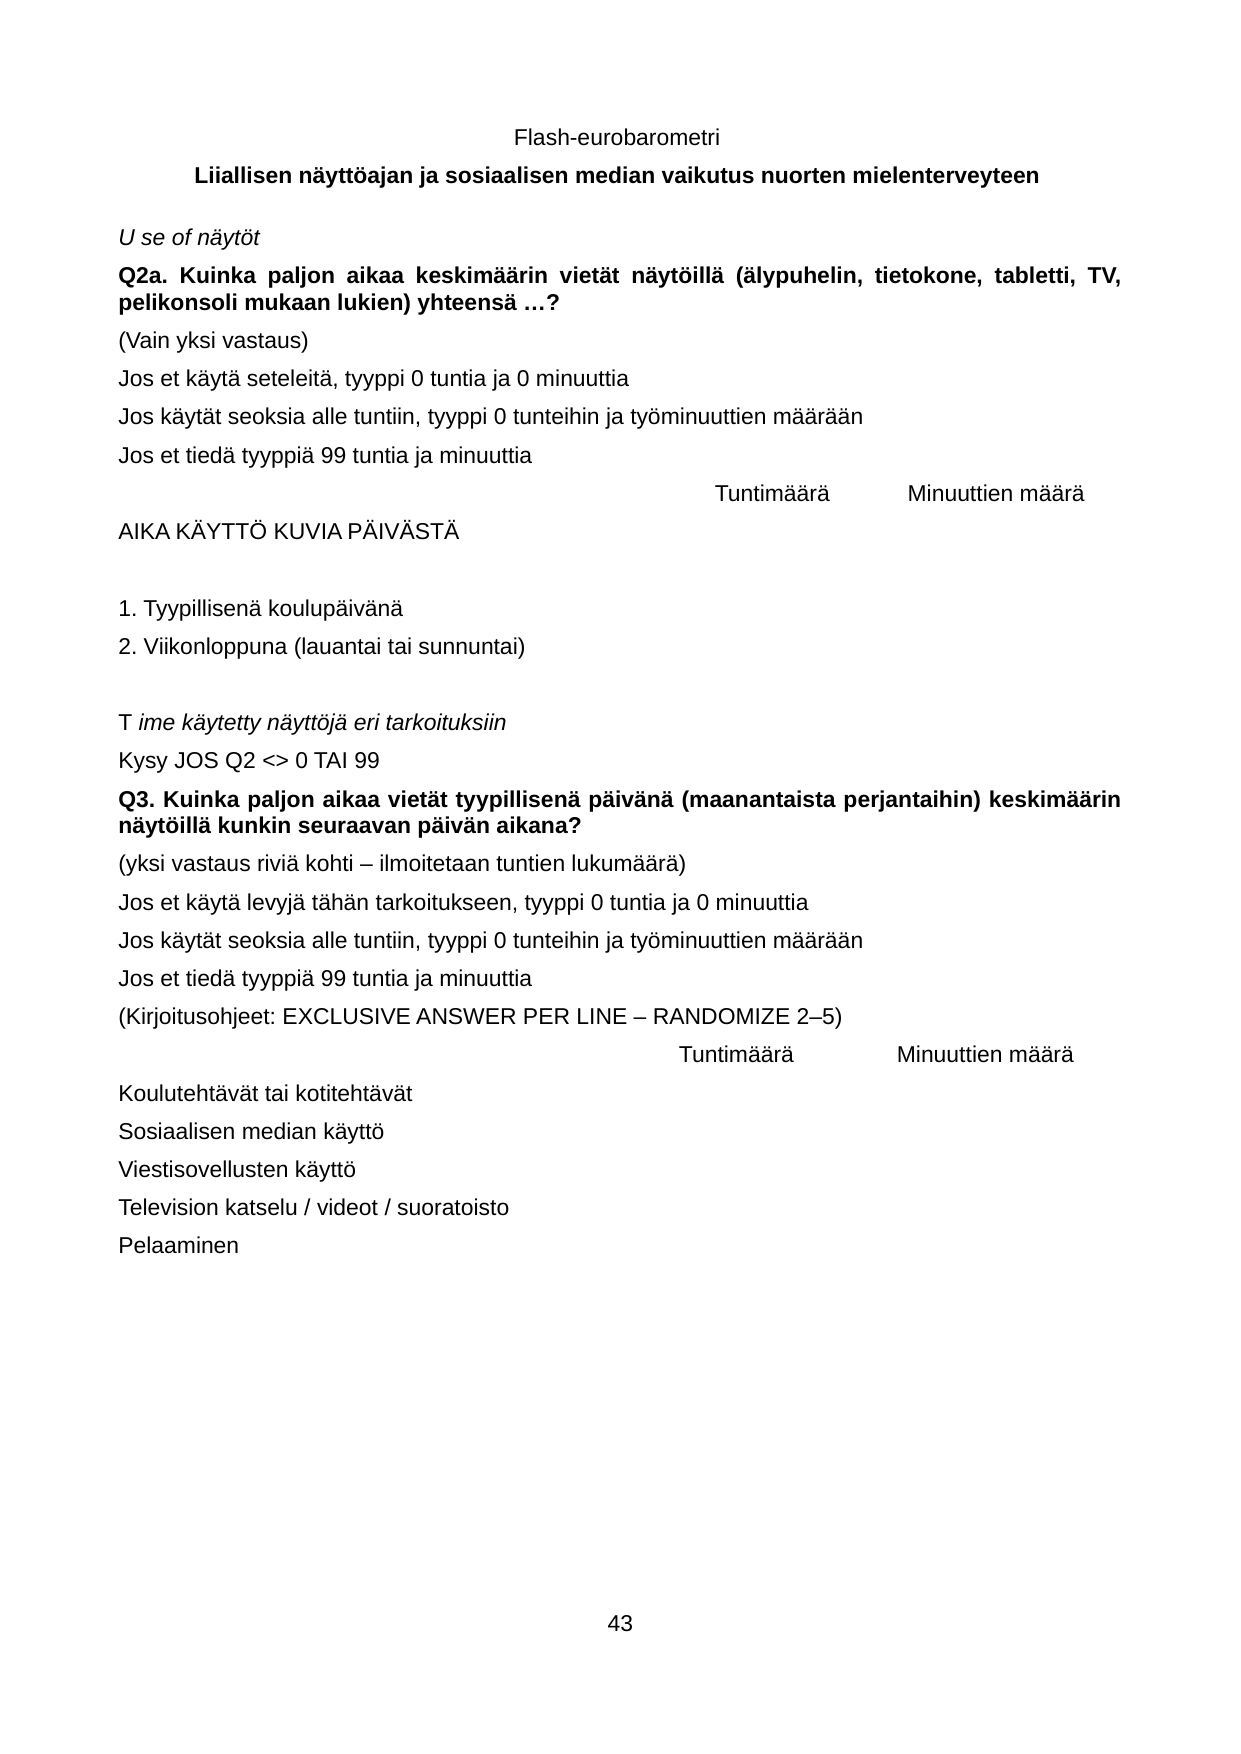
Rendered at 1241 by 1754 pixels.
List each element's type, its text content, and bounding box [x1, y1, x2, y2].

table_cell [679, 1150, 897, 1188]
table_cell [679, 1188, 897, 1227]
table_cell [715, 512, 907, 550]
table_cell Sosiaalisen median käyttö [118, 1112, 679, 1150]
text Jos et käytä seteleitä, tyyppi 0 tuntia ja 0 minuuttia [118, 365, 1122, 391]
table_cell AIKA KÄYTTÖ KUVIA PÄIVÄSTÄ [118, 512, 714, 550]
table_cell [908, 512, 1122, 550]
text (yksi vastaus riviä kohti – ilmoitetaan tuntien lukumäärä) [118, 850, 1122, 877]
text Jos et käytä levyjä tähän tarkoitukseen, tyyppi 0 tuntia ja 0 minuuttia [118, 888, 1122, 915]
table_cell [679, 1112, 897, 1150]
text Q3. Kuinka paljon aikaa vietät tyypillisenä päivänä (maanantaista perjantaihin) keskimäärin näytöillä kunkin seuraavan päivän aikana? [118, 786, 1122, 838]
table_cell [897, 1074, 1122, 1112]
text (Kirjoitusohjeet: EXCLUSIVE ANSWER PER LINE – RANDOMIZE 2–5) [118, 1003, 1122, 1029]
table_cell Koulutehtävät tai kotitehtävät [118, 1074, 679, 1112]
table_cell [897, 1112, 1122, 1150]
table_header Minuuttien määrä [897, 1035, 1122, 1074]
text (Vain yksi vastaus) [118, 327, 1122, 353]
text Q2a. Kuinka paljon aikaa keskimäärin vietät näytöillä (älypuhelin, tietokone, tabletti, TV, pelikonsoli mukaan lukien) yhteensä …? [118, 262, 1122, 315]
text Jos et tiedä tyyppiä 99 tuntia ja minuuttia [118, 965, 1122, 991]
table_cell Pelaaminen [118, 1227, 679, 1265]
table_header [118, 474, 714, 512]
text Jos et tiedä tyyppiä 99 tuntia ja minuuttia [118, 442, 1122, 468]
table_cell [897, 1150, 1122, 1188]
text U se of näytöt [118, 224, 1122, 250]
text Kysy JOS Q2 <> 0 TAI 99 [118, 747, 1122, 774]
text 1. Tyypillisenä koulupäivänä [118, 594, 1122, 621]
table_header Minuuttien määrä [908, 474, 1122, 512]
table_cell Television katselu / videot / suoratoisto [118, 1188, 679, 1227]
table_header [118, 1035, 679, 1074]
table_cell [679, 1227, 897, 1265]
table_cell Viestisovellusten käyttö [118, 1150, 679, 1188]
table_cell [679, 1074, 897, 1112]
table_cell [897, 1227, 1122, 1265]
table_cell [897, 1188, 1122, 1227]
text Jos käytät seoksia alle tuntiin, tyyppi 0 tunteihin ja työminuuttien määrään [118, 927, 1122, 953]
text Jos käytät seoksia alle tuntiin, tyyppi 0 tunteihin ja työminuuttien määrään [118, 403, 1122, 430]
text T ime käytetty näyttöjä eri tarkoituksiin [118, 709, 1122, 736]
table_header Tuntimäärä [715, 474, 907, 512]
table_header Tuntimäärä [679, 1035, 897, 1074]
text 2. Viikonloppuna (lauantai tai sunnuntai) [118, 633, 1122, 659]
